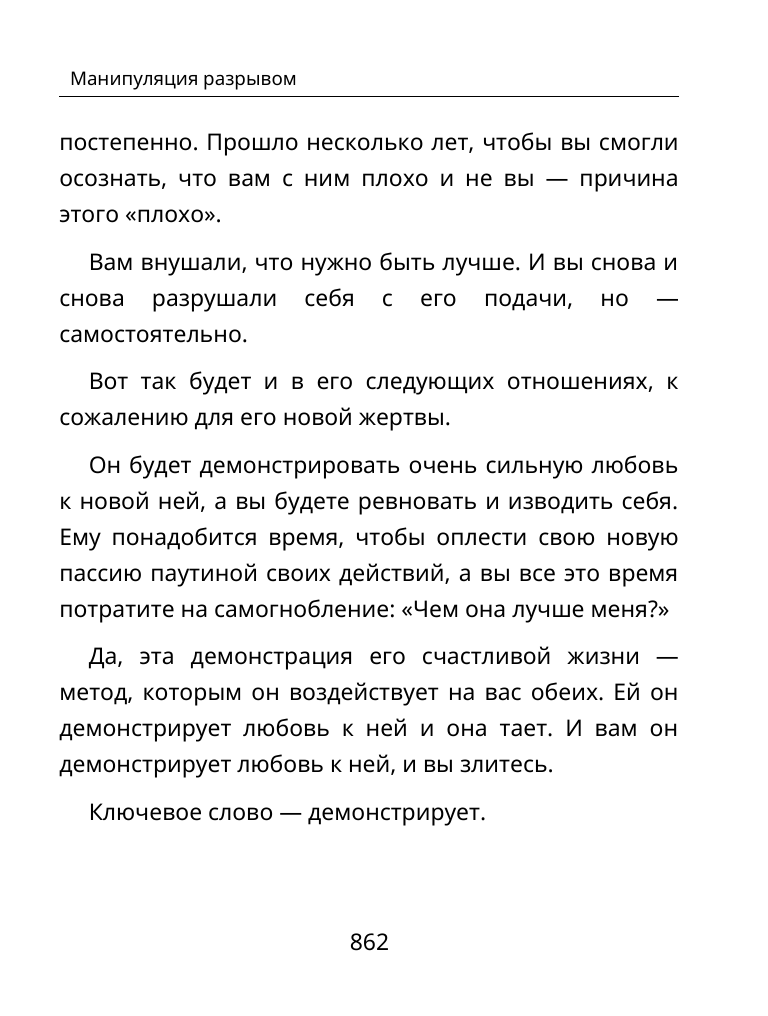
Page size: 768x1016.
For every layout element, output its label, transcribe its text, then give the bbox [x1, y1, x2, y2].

text Ключевое слово — демонстрирует. [59, 796, 679, 827]
text Он будет демонстрировать очень сильную любовь к новой ней, а вы будете ревновать и изводить себя. Ему понадобится время, чтобы оплести свою новую пассию паутиной своих действий, а вы все это время потратите на самогнобление: «Чем она лучше меня?» [59, 449, 679, 624]
text Да, эта демонстрация его счастливой жизни — метод, которым он воздействует на вас обеих. Ей он демонстрирует любовь к ней и она тает. И вам он демонстрирует любовь к ней, и вы злитесь. [59, 640, 679, 779]
text Вот так будет и в его следующих отношениях, к сожалению для его новой жертвы. [59, 365, 679, 432]
text постепенно. Прошло несколько лет, чтобы вы смогли осознать, что вам с ним плохо и не вы — причина этого «плохо». [59, 126, 679, 229]
text Вам внушали, что нужно быть лучше. И вы снова и снова разрушали себя с его подачи, но — самостоятельно. [59, 246, 679, 349]
